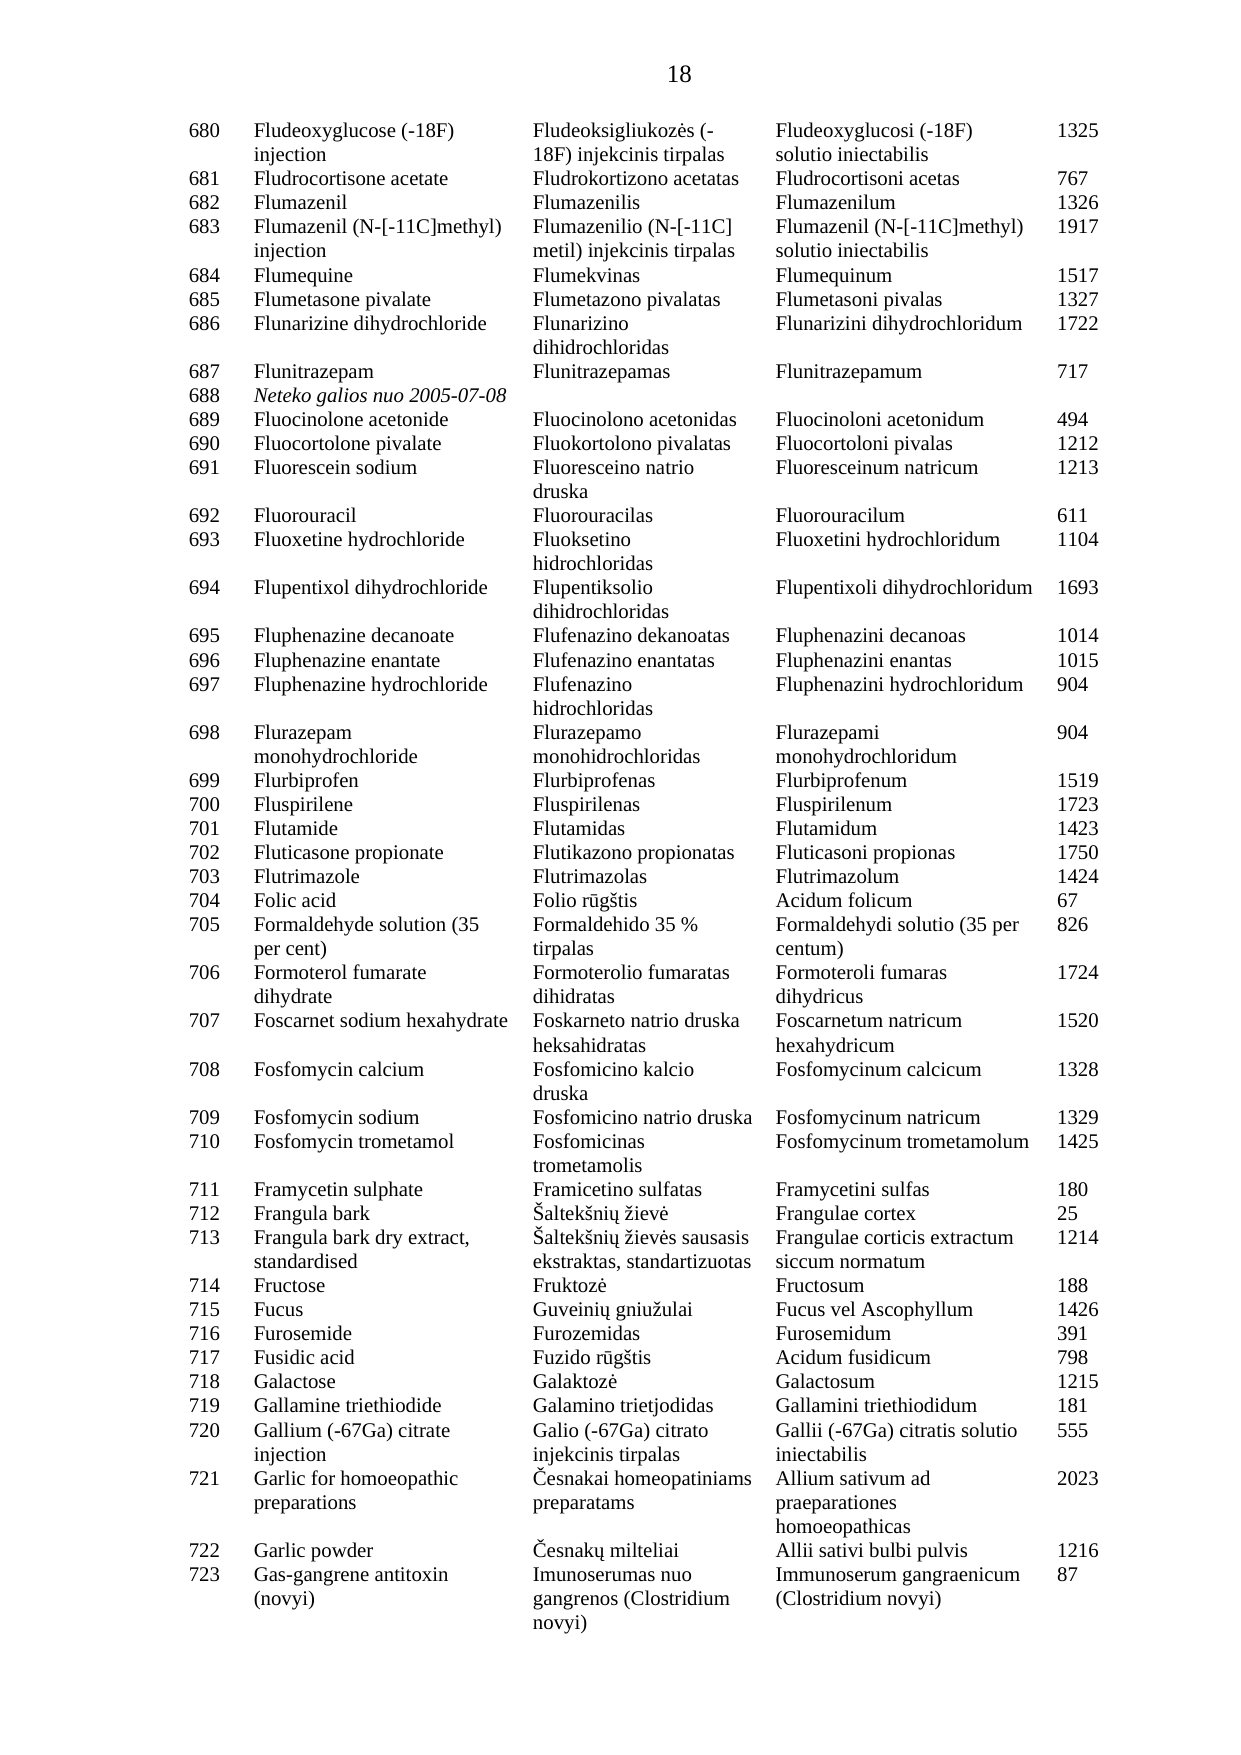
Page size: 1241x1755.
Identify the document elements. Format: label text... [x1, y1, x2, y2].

table_cell Flurazepamo monohidrochloridas [521, 720, 764, 768]
table_cell Frangulae corticis extractum siccum normatum [764, 1225, 1046, 1273]
table_cell Formaldehido 35 % tirpalas [521, 912, 764, 960]
table_cell 1425 [1046, 1129, 1181, 1177]
table_cell 716 [177, 1321, 242, 1345]
table_cell Flumazenilum [764, 190, 1046, 214]
table_cell Flupentiksolio dihidrochloridas [521, 575, 764, 623]
table_cell Fosfomycin trometamol [242, 1129, 521, 1177]
table_cell 701 [177, 816, 242, 840]
table_cell Fluspirilenas [521, 792, 764, 816]
table_cell 692 [177, 503, 242, 527]
table_cell Neteko galios nuo 2005-07-08 [242, 383, 521, 407]
table_cell 1424 [1046, 864, 1181, 888]
table_cell [521, 383, 764, 407]
table_cell Fosfomycinum calcicum [764, 1057, 1046, 1105]
table_cell 767 [1046, 166, 1181, 190]
table_cell Foscarnetum natricum hexahydricum [764, 1009, 1046, 1057]
table_cell Fluphenazini hydrochloridum [764, 672, 1046, 720]
table_cell 25 [1046, 1201, 1181, 1225]
table_cell Flunarizine dihydrochloride [242, 311, 521, 359]
table_cell 1327 [1046, 287, 1181, 311]
table_cell Fluocinoloni acetonidum [764, 407, 1046, 431]
table_cell Flufenazino hidrochloridas [521, 672, 764, 720]
table_cell 715 [177, 1297, 242, 1321]
table_cell Česnakų milteliai [521, 1538, 764, 1562]
table_cell 706 [177, 960, 242, 1008]
table_cell Gallamine triethiodide [242, 1394, 521, 1417]
table_cell Fosfomicinas trometamolis [521, 1129, 764, 1177]
table_cell Fluoresceino natrio druska [521, 455, 764, 503]
table_cell Šaltekšnių žievės sausasis ekstraktas, standartizuotas [521, 1225, 764, 1273]
table_cell 1104 [1046, 527, 1181, 575]
table_cell Fruktozė [521, 1273, 764, 1297]
table_cell Gallamini triethiodidum [764, 1394, 1046, 1417]
table_cell Flumazenil [242, 190, 521, 214]
table_cell Flutamide [242, 816, 521, 840]
table_cell Fosfomycin sodium [242, 1105, 521, 1129]
table_cell 717 [177, 1345, 242, 1369]
table_cell Allii sativi bulbi pulvis [764, 1538, 1046, 1562]
table_cell Fluphenazini decanoas [764, 624, 1046, 647]
table_cell Flunitrazepam [242, 359, 521, 383]
table_cell 714 [177, 1273, 242, 1297]
table_cell Flupentixoli dihydrochloridum [764, 575, 1046, 623]
table_cell 1212 [1046, 431, 1181, 455]
table_cell 723 [177, 1562, 242, 1634]
table_cell Formoterol fumarate dihydrate [242, 960, 521, 1008]
table_cell 698 [177, 720, 242, 768]
table_cell 1520 [1046, 1009, 1181, 1057]
table_cell 684 [177, 263, 242, 287]
table_cell 1423 [1046, 816, 1181, 840]
table_cell Framycetini sulfas [764, 1177, 1046, 1201]
table_cell 494 [1046, 407, 1181, 431]
table_cell Flumetasoni pivalas [764, 287, 1046, 311]
table_cell Flumetazono pivalatas [521, 287, 764, 311]
table_cell Fludeoxyglucose (-18F) injection [242, 118, 521, 166]
table_cell Fludeoxyglucosi (-18F) solutio iniectabilis [764, 118, 1046, 166]
table_cell 685 [177, 287, 242, 311]
table_cell Fluocinolone acetonide [242, 407, 521, 431]
table_cell Fluphenazine decanoate [242, 624, 521, 647]
table_cell Acidum folicum [764, 888, 1046, 912]
table_cell 1519 [1046, 768, 1181, 792]
table_cell Immunoserum gangraenicum (Clostridium novyi) [764, 1562, 1046, 1634]
table_cell 718 [177, 1369, 242, 1393]
table_cell [1046, 383, 1181, 407]
table_cell 1723 [1046, 792, 1181, 816]
table_cell Fructose [242, 1273, 521, 1297]
table_cell 1329 [1046, 1105, 1181, 1129]
table_cell 708 [177, 1057, 242, 1105]
table_cell Galactose [242, 1369, 521, 1393]
table_cell Fluoksetino hidrochloridas [521, 527, 764, 575]
table_cell Furosemide [242, 1321, 521, 1345]
table_cell Flumekvinas [521, 263, 764, 287]
table_cell 688 [177, 383, 242, 407]
table_cell 1326 [1046, 190, 1181, 214]
table_cell Imunoserumas nuo gangrenos (Clostridium novyi) [521, 1562, 764, 1634]
table_cell 681 [177, 166, 242, 190]
table_cell 555 [1046, 1418, 1181, 1466]
table_cell 904 [1046, 720, 1181, 768]
table_cell Gallii (-67Ga) citratis solutio iniectabilis [764, 1418, 1046, 1466]
table_cell Fluokortolono pivalatas [521, 431, 764, 455]
table_cell Flutrimazole [242, 864, 521, 888]
table_cell Flutamidum [764, 816, 1046, 840]
table_cell Formoterolio fumaratas dihidratas [521, 960, 764, 1008]
table_cell 699 [177, 768, 242, 792]
table_cell Galaktozė [521, 1369, 764, 1393]
table_cell 611 [1046, 503, 1181, 527]
table_cell Galactosum [764, 1369, 1046, 1393]
table_cell 686 [177, 311, 242, 359]
table_cell Fludeoksigliukozės (-18F) injekcinis tirpalas [521, 118, 764, 166]
table_cell Fluphenazini enantas [764, 648, 1046, 672]
table_cell Flufenazino enantatas [521, 648, 764, 672]
table_cell Flumazenil (N-[-11C]methyl) solutio iniectabilis [764, 214, 1046, 262]
table_cell Fusidic acid [242, 1345, 521, 1369]
table_cell Flurbiprofen [242, 768, 521, 792]
table_cell 703 [177, 864, 242, 888]
table_cell 798 [1046, 1345, 1181, 1369]
table_cell Fosfomycinum trometamolum [764, 1129, 1046, 1177]
table_cell Fucus vel Ascophyllum [764, 1297, 1046, 1321]
table_cell 702 [177, 840, 242, 864]
table_cell Fludrokortizono acetatas [521, 166, 764, 190]
table_cell Fluphenazine enantate [242, 648, 521, 672]
table_cell 693 [177, 527, 242, 575]
table_cell 705 [177, 912, 242, 960]
table_cell Flumazenil (N-[-11C]methyl) injection [242, 214, 521, 262]
table_cell Garlic for homoeopathic preparations [242, 1466, 521, 1538]
table_cell Furosemidum [764, 1321, 1046, 1345]
table_cell Framycetin sulphate [242, 1177, 521, 1201]
table_cell Fosfomicino natrio druska [521, 1105, 764, 1129]
table_cell Frangulae cortex [764, 1201, 1046, 1225]
table_cell Fluspirilene [242, 792, 521, 816]
table_cell Fludrocortisoni acetas [764, 166, 1046, 190]
table_cell Flufenazino dekanoatas [521, 624, 764, 647]
table_cell 67 [1046, 888, 1181, 912]
table_cell 1693 [1046, 575, 1181, 623]
table_cell Flutrimazolas [521, 864, 764, 888]
table_cell Flutamidas [521, 816, 764, 840]
table_cell 691 [177, 455, 242, 503]
table_cell 2023 [1046, 1466, 1181, 1538]
table_cell 704 [177, 888, 242, 912]
table_cell Flumequine [242, 263, 521, 287]
table_cell Fluocinolono acetonidas [521, 407, 764, 431]
table_cell Galio (-67Ga) citrato injekcinis tirpalas [521, 1418, 764, 1466]
table_cell 711 [177, 1177, 242, 1201]
table_cell 391 [1046, 1321, 1181, 1345]
table_cell Flunitrazepamum [764, 359, 1046, 383]
table_cell Allium sativum ad praeparationes homoeopathicas [764, 1466, 1046, 1538]
table_cell 689 [177, 407, 242, 431]
table_cell 188 [1046, 1273, 1181, 1297]
table_cell Fluorescein sodium [242, 455, 521, 503]
table_cell Fosfomycin calcium [242, 1057, 521, 1105]
table_cell 1426 [1046, 1297, 1181, 1321]
table_cell 1216 [1046, 1538, 1181, 1562]
table_cell 697 [177, 672, 242, 720]
table_cell 680 [177, 118, 242, 166]
table_cell 700 [177, 792, 242, 816]
table_cell Flurbiprofenum [764, 768, 1046, 792]
table_cell Gas-gangrene antitoxin (novyi) [242, 1562, 521, 1634]
table_cell Česnakai homeopatiniams preparatams [521, 1466, 764, 1538]
table_cell 1917 [1046, 214, 1181, 262]
table_cell Fucus [242, 1297, 521, 1321]
table_cell 690 [177, 431, 242, 455]
table_cell Framicetino sulfatas [521, 1177, 764, 1201]
table_cell Foskarneto natrio druska heksahidratas [521, 1009, 764, 1057]
table_cell 707 [177, 1009, 242, 1057]
table_cell 1750 [1046, 840, 1181, 864]
table_cell 696 [177, 648, 242, 672]
table_cell Fludrocortisone acetate [242, 166, 521, 190]
table_cell 826 [1046, 912, 1181, 960]
table_cell 719 [177, 1394, 242, 1417]
table_cell 695 [177, 624, 242, 647]
table_cell 682 [177, 190, 242, 214]
table_cell 713 [177, 1225, 242, 1273]
table_cell 1724 [1046, 960, 1181, 1008]
table_cell Flumazenilis [521, 190, 764, 214]
table_cell 1214 [1046, 1225, 1181, 1273]
table_cell [764, 383, 1046, 407]
table_cell Flurazepami monohydrochloridum [764, 720, 1046, 768]
table_cell 1215 [1046, 1369, 1181, 1393]
table_cell 1325 [1046, 118, 1181, 166]
table_cell Flumazenilio (N-[-11C] metil) injekcinis tirpalas [521, 214, 764, 262]
table_cell 722 [177, 1538, 242, 1562]
table_cell Fluoxetini hydrochloridum [764, 527, 1046, 575]
table_cell Flurazepam monohydrochloride [242, 720, 521, 768]
table_cell Flutrimazolum [764, 864, 1046, 888]
table_cell Flunitrazepamas [521, 359, 764, 383]
table_cell Foscarnet sodium hexahydrate [242, 1009, 521, 1057]
table_cell Fluorouracilum [764, 503, 1046, 527]
table_cell 904 [1046, 672, 1181, 720]
table_cell 717 [1046, 359, 1181, 383]
table_cell Galamino trietjodidas [521, 1394, 764, 1417]
table_cell Fluorouracil [242, 503, 521, 527]
table_cell Frangula bark dry extract, standardised [242, 1225, 521, 1273]
table_cell Garlic powder [242, 1538, 521, 1562]
table_cell 180 [1046, 1177, 1181, 1201]
table_cell Flutikazono propionatas [521, 840, 764, 864]
table_cell Fluoxetine hydrochloride [242, 527, 521, 575]
table_cell Folio rūgštis [521, 888, 764, 912]
table_cell 694 [177, 575, 242, 623]
table_cell Fructosum [764, 1273, 1046, 1297]
table_cell Folic acid [242, 888, 521, 912]
table_cell 721 [177, 1466, 242, 1538]
table_cell Fluspirilenum [764, 792, 1046, 816]
table_cell Fluocortoloni pivalas [764, 431, 1046, 455]
table_cell Formaldehydi solutio (35 per centum) [764, 912, 1046, 960]
table_cell 712 [177, 1201, 242, 1225]
table_cell 87 [1046, 1562, 1181, 1634]
table_cell 720 [177, 1418, 242, 1466]
table_cell Šaltekšnių žievė [521, 1201, 764, 1225]
table_cell Flunarizini dihydrochloridum [764, 311, 1046, 359]
table_cell Guveinių gniužulai [521, 1297, 764, 1321]
table_cell Formoteroli fumaras dihydricus [764, 960, 1046, 1008]
table_cell Fluphenazine hydrochloride [242, 672, 521, 720]
table_cell 683 [177, 214, 242, 262]
table_cell Fosfomicino kalcio druska [521, 1057, 764, 1105]
table_cell Fluocortolone pivalate [242, 431, 521, 455]
table_cell 1015 [1046, 648, 1181, 672]
table_cell Fuzido rūgštis [521, 1345, 764, 1369]
table_cell 1722 [1046, 311, 1181, 359]
table_cell Furozemidas [521, 1321, 764, 1345]
table_cell 709 [177, 1105, 242, 1129]
table_cell 687 [177, 359, 242, 383]
table_cell 181 [1046, 1394, 1181, 1417]
table_cell 710 [177, 1129, 242, 1177]
table_cell 1014 [1046, 624, 1181, 647]
table_cell Formaldehyde solution (35 per cent) [242, 912, 521, 960]
table_cell Gallium (-67Ga) citrate injection [242, 1418, 521, 1466]
table_cell Fluticasone propionate [242, 840, 521, 864]
table_cell 1213 [1046, 455, 1181, 503]
table_cell 1517 [1046, 263, 1181, 287]
table_cell Acidum fusidicum [764, 1345, 1046, 1369]
table_cell Flumetasone pivalate [242, 287, 521, 311]
table_cell Flumequinum [764, 263, 1046, 287]
table_cell Flurbiprofenas [521, 768, 764, 792]
table_cell 1328 [1046, 1057, 1181, 1105]
table_cell Flupentixol dihydrochloride [242, 575, 521, 623]
table_cell Fluorouracilas [521, 503, 764, 527]
table_cell Fluoresceinum natricum [764, 455, 1046, 503]
table_cell Frangula bark [242, 1201, 521, 1225]
table_cell Fosfomycinum natricum [764, 1105, 1046, 1129]
table_cell Flunarizino dihidrochloridas [521, 311, 764, 359]
table_cell Fluticasoni propionas [764, 840, 1046, 864]
